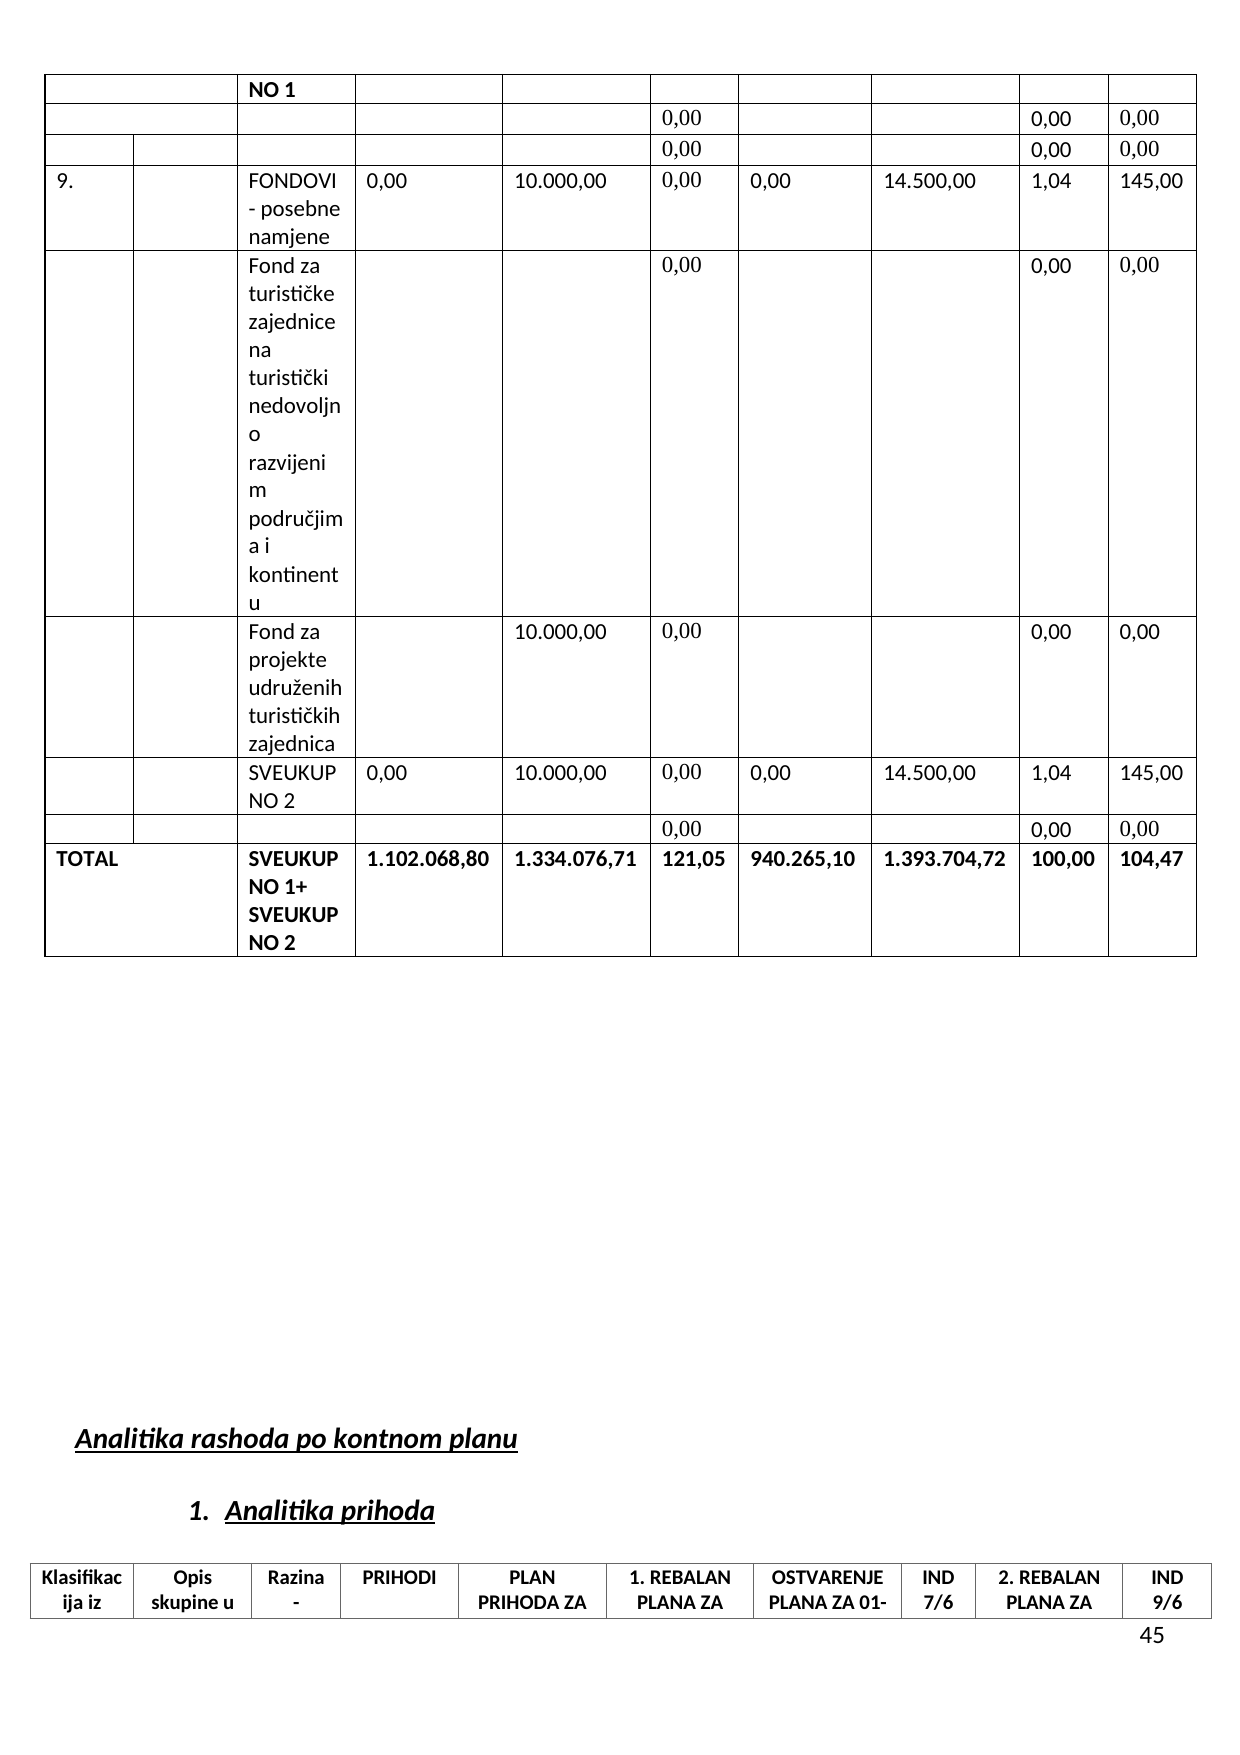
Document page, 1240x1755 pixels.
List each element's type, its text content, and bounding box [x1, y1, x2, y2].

table_cell [356, 617, 502, 757]
table_cell [739, 815, 871, 843]
table_cell 1.102.068,80 [356, 844, 502, 956]
table_cell [872, 135, 1019, 165]
table_cell 121,05 [651, 844, 738, 956]
table_cell [134, 617, 237, 757]
table_cell [503, 815, 650, 843]
table_cell [503, 104, 650, 134]
table_cell 0,00 [651, 617, 738, 757]
table_cell [134, 758, 237, 814]
table_cell [872, 75, 1019, 103]
table_cell [503, 251, 650, 616]
table_cell [356, 815, 502, 843]
table_cell 14.500,00 [872, 758, 1019, 814]
table_cell 1,04 [1020, 758, 1108, 814]
table_cell [46, 815, 133, 843]
table_cell 0,00 [1020, 251, 1108, 616]
table_cell 0,00 [1020, 815, 1108, 843]
table_cell 0,00 [1020, 104, 1108, 134]
table_cell 0,00 [651, 758, 738, 814]
table_cell 0,00 [1109, 251, 1196, 616]
table_cell [238, 104, 355, 134]
table_cell [872, 617, 1019, 757]
table_cell [739, 104, 871, 134]
table_cell 0,00 [356, 758, 502, 814]
table_cell [872, 815, 1019, 843]
table_cell 0,00 [1109, 617, 1196, 757]
table_cell TOTAL [46, 844, 237, 956]
table_cell [46, 251, 133, 616]
table_header PRIHODI [341, 1564, 458, 1618]
table_cell 14.500,00 [872, 166, 1019, 250]
table_cell [739, 251, 871, 616]
table_cell [1020, 75, 1108, 103]
table_cell [739, 617, 871, 757]
table_cell 0,00 [1109, 815, 1196, 843]
table_cell FONDOVI - posebne namjene [238, 166, 355, 250]
table_cell [134, 166, 237, 250]
table_cell 100,00 [1020, 844, 1108, 956]
table_header IND 7/6 [902, 1564, 975, 1618]
table_cell 0,00 [739, 166, 871, 250]
table_header 2. REBALAN PLANA ZA [976, 1564, 1122, 1618]
table_cell 0,00 [739, 758, 871, 814]
table_cell 0,00 [356, 166, 502, 250]
table_cell 1.393.704,72 [872, 844, 1019, 956]
table_cell [356, 75, 502, 103]
table_cell 10.000,00 [503, 166, 650, 250]
table_cell [356, 135, 502, 165]
table_cell 10.000,00 [503, 617, 650, 757]
table_header Opis skupine u [134, 1564, 251, 1618]
table_cell [134, 135, 237, 165]
table_cell [134, 815, 237, 843]
table_cell [46, 758, 133, 814]
table_cell 0,00 [651, 251, 738, 616]
table_cell [739, 135, 871, 165]
table_cell [739, 75, 871, 103]
table_cell 145,00 [1109, 758, 1196, 814]
table_cell [238, 135, 355, 165]
table_cell [356, 104, 502, 134]
table_cell [872, 251, 1019, 616]
table_cell [134, 251, 237, 616]
table_cell 1,04 [1020, 166, 1108, 250]
table_cell [46, 75, 237, 103]
table_header 1. REBALAN PLANA ZA [607, 1564, 753, 1618]
table_cell [503, 135, 650, 165]
table_cell Fond za projekte udruženih turističkih zajednica [238, 617, 355, 757]
table_header Razina [252, 1564, 340, 1618]
table_cell 0,00 [651, 104, 738, 134]
table_cell [356, 251, 502, 616]
table_cell 0,00 [1020, 617, 1108, 757]
table_cell 10.000,00 [503, 758, 650, 814]
text Analitika rashoda po kontnom planu [75, 1420, 1164, 1456]
table_cell [872, 104, 1019, 134]
table_cell 0,00 [651, 135, 738, 165]
table_cell 0,00 [651, 166, 738, 250]
table_cell [1109, 75, 1196, 103]
table_cell 0,00 [1109, 135, 1196, 165]
table_cell NO 1 [238, 75, 355, 103]
table_cell 104,47 [1109, 844, 1196, 956]
table_header IND 9/6 [1123, 1564, 1211, 1618]
table_cell 9. [46, 166, 133, 250]
table_header PLAN PRIHODA ZA [459, 1564, 606, 1618]
table_header Klasifikacija iz [31, 1564, 133, 1618]
table_cell [46, 135, 133, 165]
table_cell 0,00 [651, 815, 738, 843]
table_cell Fond za turističke zajednice na turistički nedovoljno razvijenim područjima i kontinentu [238, 251, 355, 616]
table_cell [651, 75, 738, 103]
table_cell 0,00 [1020, 135, 1108, 165]
list Analitika prihoda [187, 1492, 1164, 1527]
table_cell [503, 75, 650, 103]
table_cell 145,00 [1109, 166, 1196, 250]
table_cell [46, 617, 133, 757]
table_cell 1.334.076,71 [503, 844, 650, 956]
table_cell [46, 104, 237, 134]
table_cell SVEUKUPNO 1+ SVEUKUPNO 2 [238, 844, 355, 956]
table_cell 0,00 [1109, 104, 1196, 134]
table_cell 940.265,10 [739, 844, 871, 956]
table_header OSTVARENJE PLANA ZA 01- [754, 1564, 901, 1618]
table_cell SVEUKUPNO 2 [238, 758, 355, 814]
table_cell [238, 815, 355, 843]
